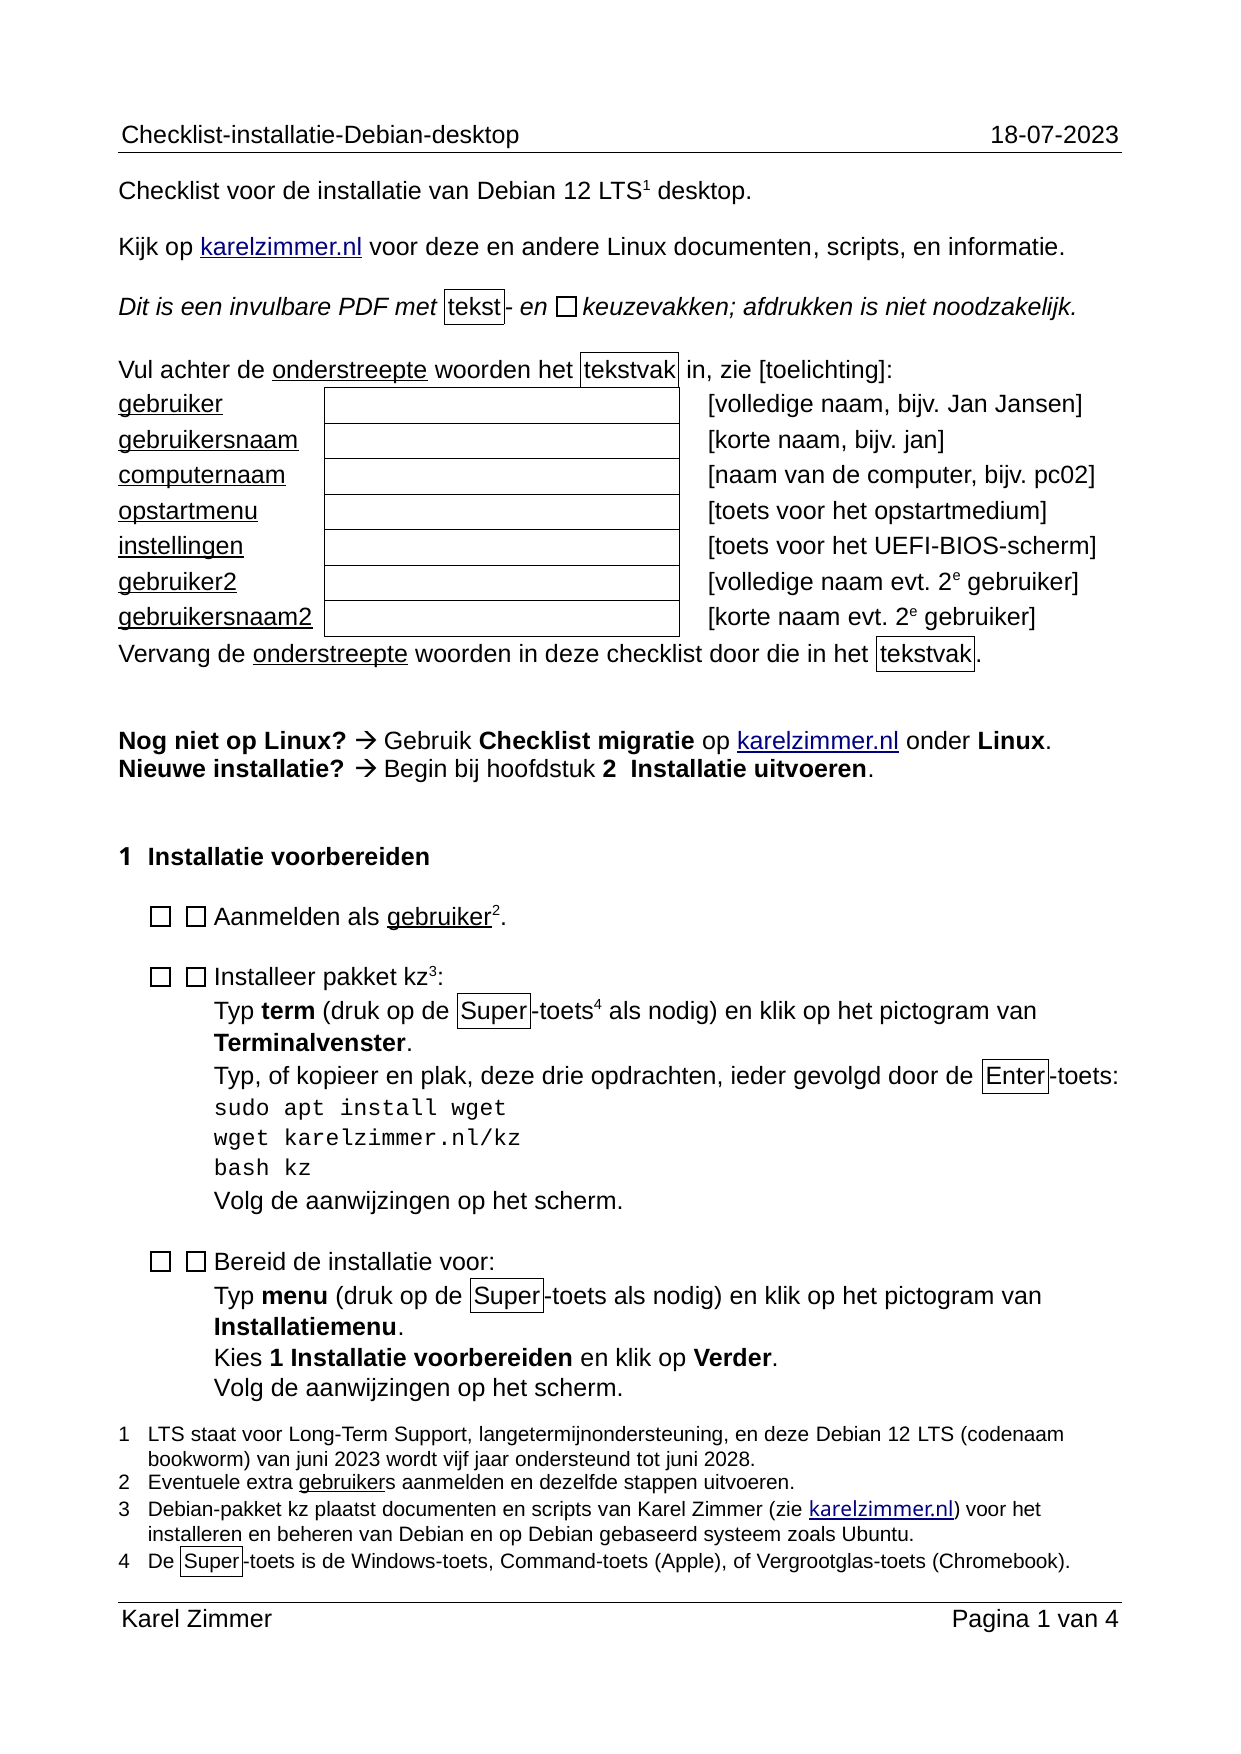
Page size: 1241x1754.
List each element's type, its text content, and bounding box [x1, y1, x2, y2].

text Nieuwe installatie?  Begin bij hoofdstuk 2 Installatie uitvoeren. [118, 755, 1122, 783]
table_cell Typ menu (druk op de Super-toets als nodig) en klik op het pictogram van Installatiemenu. [213, 1277, 1122, 1342]
table_cell [177, 1342, 213, 1373]
text [volledige naam, bijv. Jan Jansen] [680, 387, 1122, 423]
table_cell [177, 1247, 213, 1277]
table_cell [177, 1373, 213, 1403]
table_cell Installeer pakket kz: [213, 962, 1122, 992]
list Installatie voorbereiden [118, 839, 1122, 873]
table_cell [142, 1277, 177, 1342]
table_cell [213, 932, 1122, 962]
table_cell Typ, of kopieer en plak, deze drie opdrachten, ieder gevolgd door de Enter-toets: [213, 1058, 1122, 1095]
text tekstvak [581, 353, 678, 387]
table_cell [177, 932, 213, 962]
table_cell [118, 1373, 142, 1403]
table_cell Volg de aanwijzingen op het scherm. [213, 1373, 1122, 1403]
table_cell sudo apt install wget [213, 1095, 1122, 1125]
table_cell Kies 1 Installatie voorbereiden en klik op Verder. [213, 1342, 1122, 1373]
text [naam van de computer, bijv. pc02] [680, 458, 1122, 494]
text . [975, 636, 1122, 671]
table_header [118, 901, 142, 932]
text Vul achter de ONDERSTREEPTE woorden het [118, 352, 580, 387]
table_header [142, 901, 177, 932]
table_cell [118, 962, 142, 992]
text Vervang de ONDERSTREEPTE woorden in deze checklist door die in het [118, 636, 876, 671]
table_header [177, 901, 213, 932]
text LTS staat voor Long-Term Support, langetermijnondersteuning, en deze Debian 12 LTS (codenaam bookworm) van juni 2023 wordt vijf jaar ondersteund tot juni 2028. [118, 1419, 1122, 1471]
table_cell [142, 1247, 177, 1277]
table_cell [118, 1125, 142, 1156]
text Dit is een invulbare PDF met [118, 289, 444, 324]
table_cell [118, 1277, 142, 1342]
table_cell [142, 1095, 177, 1125]
text [toets voor het opstartmedium] [680, 494, 1122, 529]
text [toets voor het UEFI-BIOS-scherm] [680, 529, 1122, 565]
table_cell [118, 1247, 142, 1277]
text gebruikersnaam [118, 423, 324, 458]
text tekst- [445, 290, 504, 324]
text in, zie [toelichting]: [679, 352, 1122, 387]
text en keuzevakken; afdrukken is niet noodzakelijk. [505, 289, 1122, 324]
table_cell wget karelzimmer.nl/kz [213, 1125, 1122, 1156]
table_cell [177, 1277, 213, 1342]
table_cell [177, 1095, 213, 1125]
table_cell [142, 932, 177, 962]
text tekstvak [877, 637, 974, 671]
table_cell [142, 962, 177, 992]
table_cell [177, 1125, 213, 1156]
text computernaam [118, 458, 324, 494]
table_cell [142, 1373, 177, 1403]
table_cell Bereid de installatie voor: [213, 1247, 1122, 1277]
text gebruiker [118, 387, 324, 423]
text opstartmenu [118, 494, 324, 529]
text [volledige naam evt. 2e gebruiker] [680, 565, 1122, 601]
table_header Aanmelden als gebruiker. [213, 901, 1122, 932]
table_cell [118, 992, 142, 1058]
table_cell [142, 1125, 177, 1156]
table_cell [177, 1186, 213, 1216]
table_cell [142, 1216, 177, 1247]
text [korte naam evt. 2e gebruiker] [680, 601, 1122, 636]
table_cell [142, 1186, 177, 1216]
table_cell [142, 1058, 177, 1095]
table_cell [177, 992, 213, 1058]
table_cell [118, 932, 142, 962]
table_cell Volg de aanwijzingen op het scherm. [213, 1186, 1122, 1216]
table_cell [177, 962, 213, 992]
table_cell [118, 1186, 142, 1216]
table_cell [177, 1058, 213, 1095]
text [korte naam, bijv. jan] [680, 423, 1122, 458]
table_cell [142, 1156, 177, 1186]
text Checklist voor de installatie van Debian 12 LTS desktop. [118, 177, 1122, 205]
text Nog niet op Linux?  Gebruik Checklist migratie op karelzimmer.nl onder Linux. [118, 727, 1122, 755]
table_cell bash kz [213, 1156, 1122, 1186]
table_cell [177, 1216, 213, 1247]
table_cell [118, 1216, 142, 1247]
table_cell [142, 992, 177, 1058]
table_cell [142, 1342, 177, 1373]
text gebruiker2 [118, 565, 324, 601]
table_cell [118, 1095, 142, 1125]
table_cell [118, 1058, 142, 1095]
text instellingen [118, 529, 324, 565]
table_cell [213, 1216, 1122, 1247]
text Kijk op karelzimmer.nl voor deze en andere Linux documenten, scripts, en informatie. [118, 233, 1122, 261]
table_cell [177, 1156, 213, 1186]
text gebruikersnaam2 [118, 601, 324, 636]
table_cell [118, 1156, 142, 1186]
table_cell [118, 1342, 142, 1373]
table_cell Typ term (druk op de Super-toets als nodig) en klik op het pictogram van Terminalvenster. [213, 992, 1122, 1058]
